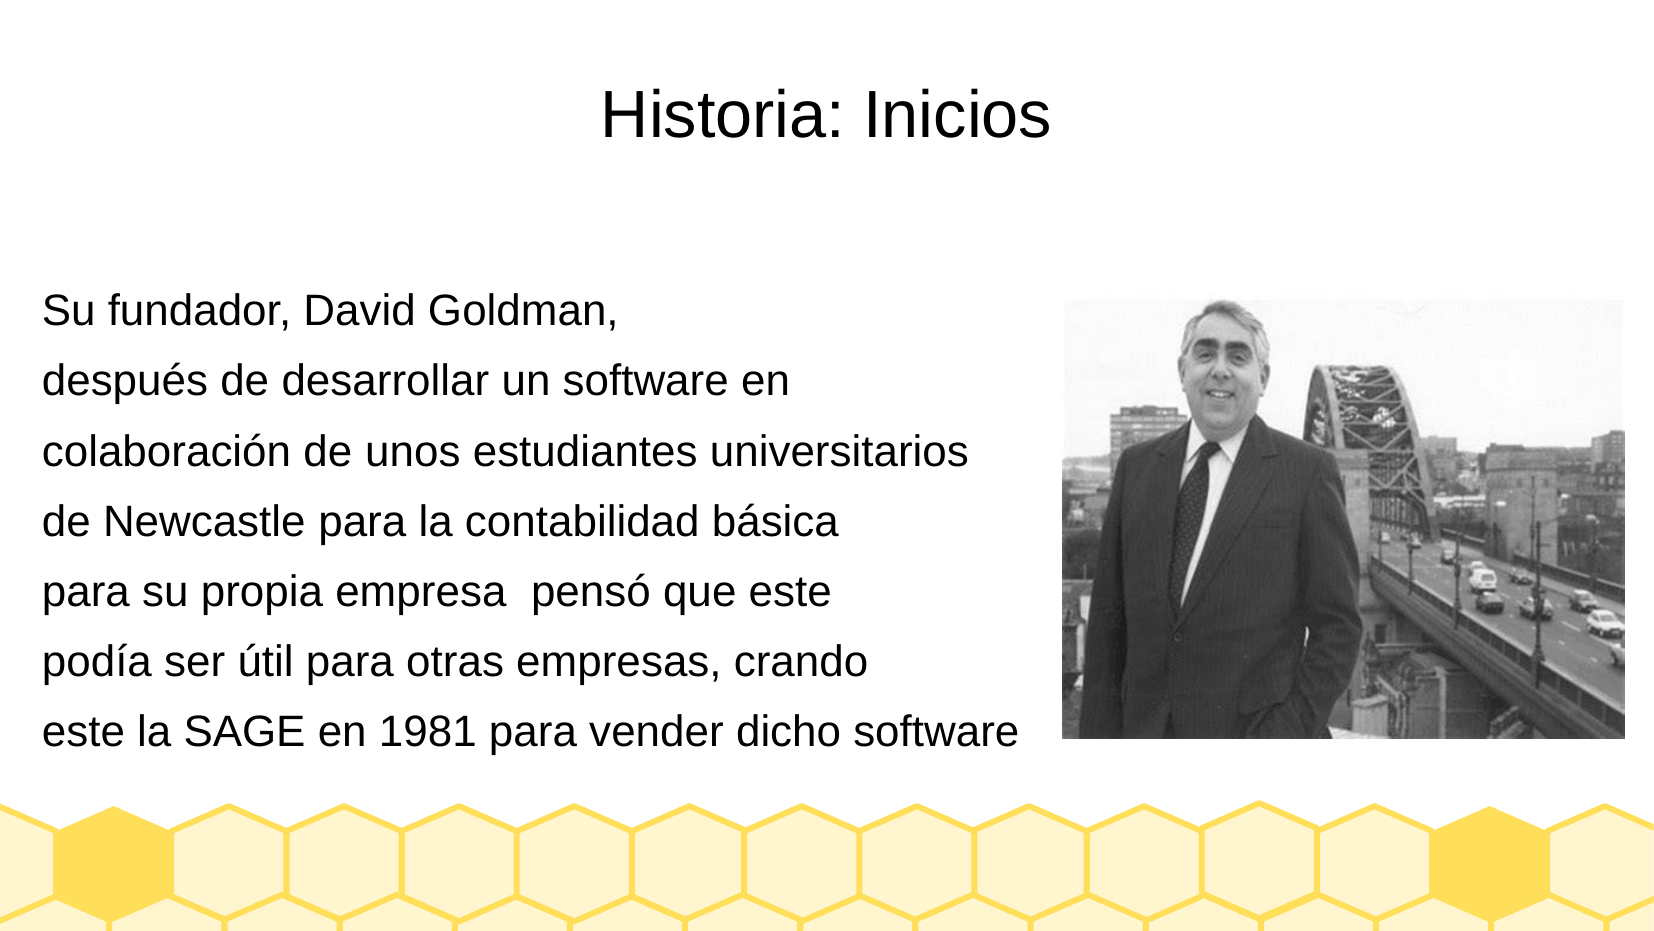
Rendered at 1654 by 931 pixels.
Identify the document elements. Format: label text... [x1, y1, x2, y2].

list Su fundador, David Goldman, después de desarrollar un software en colaboración de unos estudiantes universitarios de Newcastle para la contabilidad básica para su propia empresa pensó que este podía ser útil para otras empresas, crando este la SAGE en 1981 para vender dicho software [0, 217, 1063, 758]
picture [1062, 294, 1625, 739]
title Historia: Inicios [82, 37, 1571, 193]
